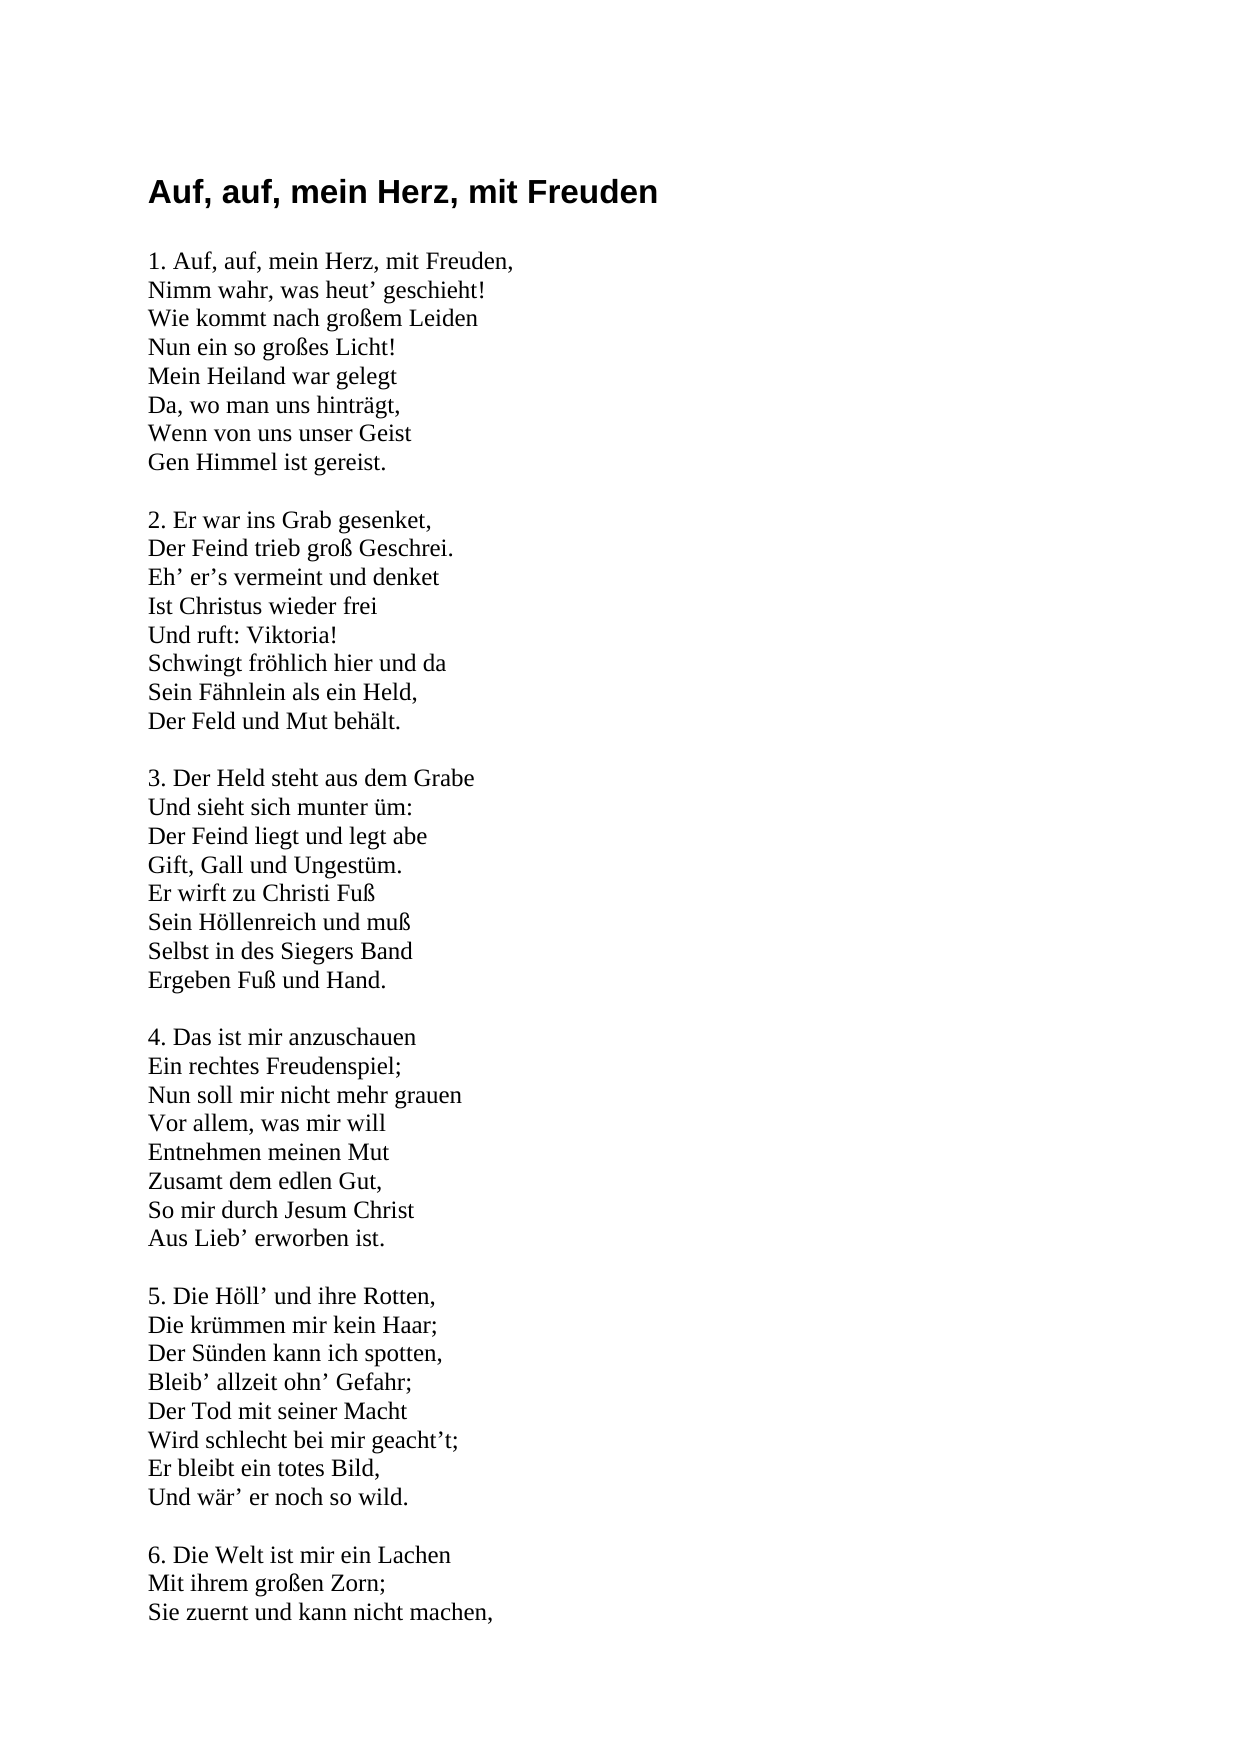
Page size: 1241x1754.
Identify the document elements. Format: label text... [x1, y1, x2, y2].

text Ein rechtes Freudenspiel; [148, 1051, 1093, 1080]
text Gift, Gall und Ungestüm. [148, 850, 1093, 878]
text Und wär’ er noch so wild. [148, 1482, 1093, 1511]
text Ist Christus wieder frei [148, 591, 1093, 620]
text Wenn von uns unser Geist [148, 418, 1093, 447]
text Die krümmen mir kein Haar; [148, 1310, 1093, 1338]
text Und sieht sich munter üm: [148, 792, 1093, 821]
text Wie kommt nach großem Leiden [148, 303, 1093, 332]
text Er wirft zu Christi Fuß [148, 878, 1093, 907]
text Mein Heiland war gelegt [148, 361, 1093, 390]
subtitle Auf, auf, mein Herz, mit Freuden [148, 173, 1093, 211]
text 2. Er war ins Grab gesenket, [148, 505, 1093, 533]
text Und ruft: Viktoria! [148, 620, 1093, 648]
text Entnehmen meinen Mut [148, 1137, 1093, 1166]
text Der Feld und Mut behält. [148, 706, 1093, 735]
text Nun ein so großes Licht! [148, 332, 1093, 361]
text So mir durch Jesum Christ [148, 1195, 1093, 1223]
text 3. Der Held steht aus dem Grabe [148, 763, 1093, 792]
text Sie zuernt und kann nicht machen, [148, 1597, 1093, 1626]
text 4. Das ist mir anzuschauen [148, 1022, 1093, 1051]
text Mit ihrem großen Zorn; [148, 1568, 1093, 1597]
text Vor allem, was mir will [148, 1108, 1093, 1137]
text 6. Die Welt ist mir ein Lachen [148, 1540, 1093, 1568]
text Ergeben Fuß und Hand. [148, 965, 1093, 993]
text Nimm wahr, was heut’ geschieht! [148, 275, 1093, 303]
text Der Sünden kann ich spotten, [148, 1338, 1093, 1367]
text Da, wo man uns hinträgt, [148, 390, 1093, 418]
text Der Feind liegt und legt abe [148, 821, 1093, 850]
text Selbst in des Siegers Band [148, 936, 1093, 965]
text Nun soll mir nicht mehr grauen [148, 1080, 1093, 1108]
text Der Feind trieb groß Geschrei. [148, 533, 1093, 562]
text Wird schlecht bei mir geacht’t; [148, 1425, 1093, 1453]
text Sein Fähnlein als ein Held, [148, 677, 1093, 706]
text 1. Auf, auf, mein Herz, mit Freuden, [148, 246, 1093, 275]
text Er bleibt ein totes Bild, [148, 1453, 1093, 1482]
text Bleib’ allzeit ohn’ Gefahr; [148, 1367, 1093, 1396]
text 5. Die Höll’ und ihre Rotten, [148, 1281, 1093, 1310]
text Aus Lieb’ erworben ist. [148, 1223, 1093, 1252]
text Sein Höllenreich und muß [148, 907, 1093, 936]
text Schwingt fröhlich hier und da [148, 648, 1093, 677]
text Gen Himmel ist gereist. [148, 447, 1093, 476]
text Eh’ er’s vermeint und denket [148, 562, 1093, 591]
text Der Tod mit seiner Macht [148, 1396, 1093, 1425]
text Zusamt dem edlen Gut, [148, 1166, 1093, 1195]
